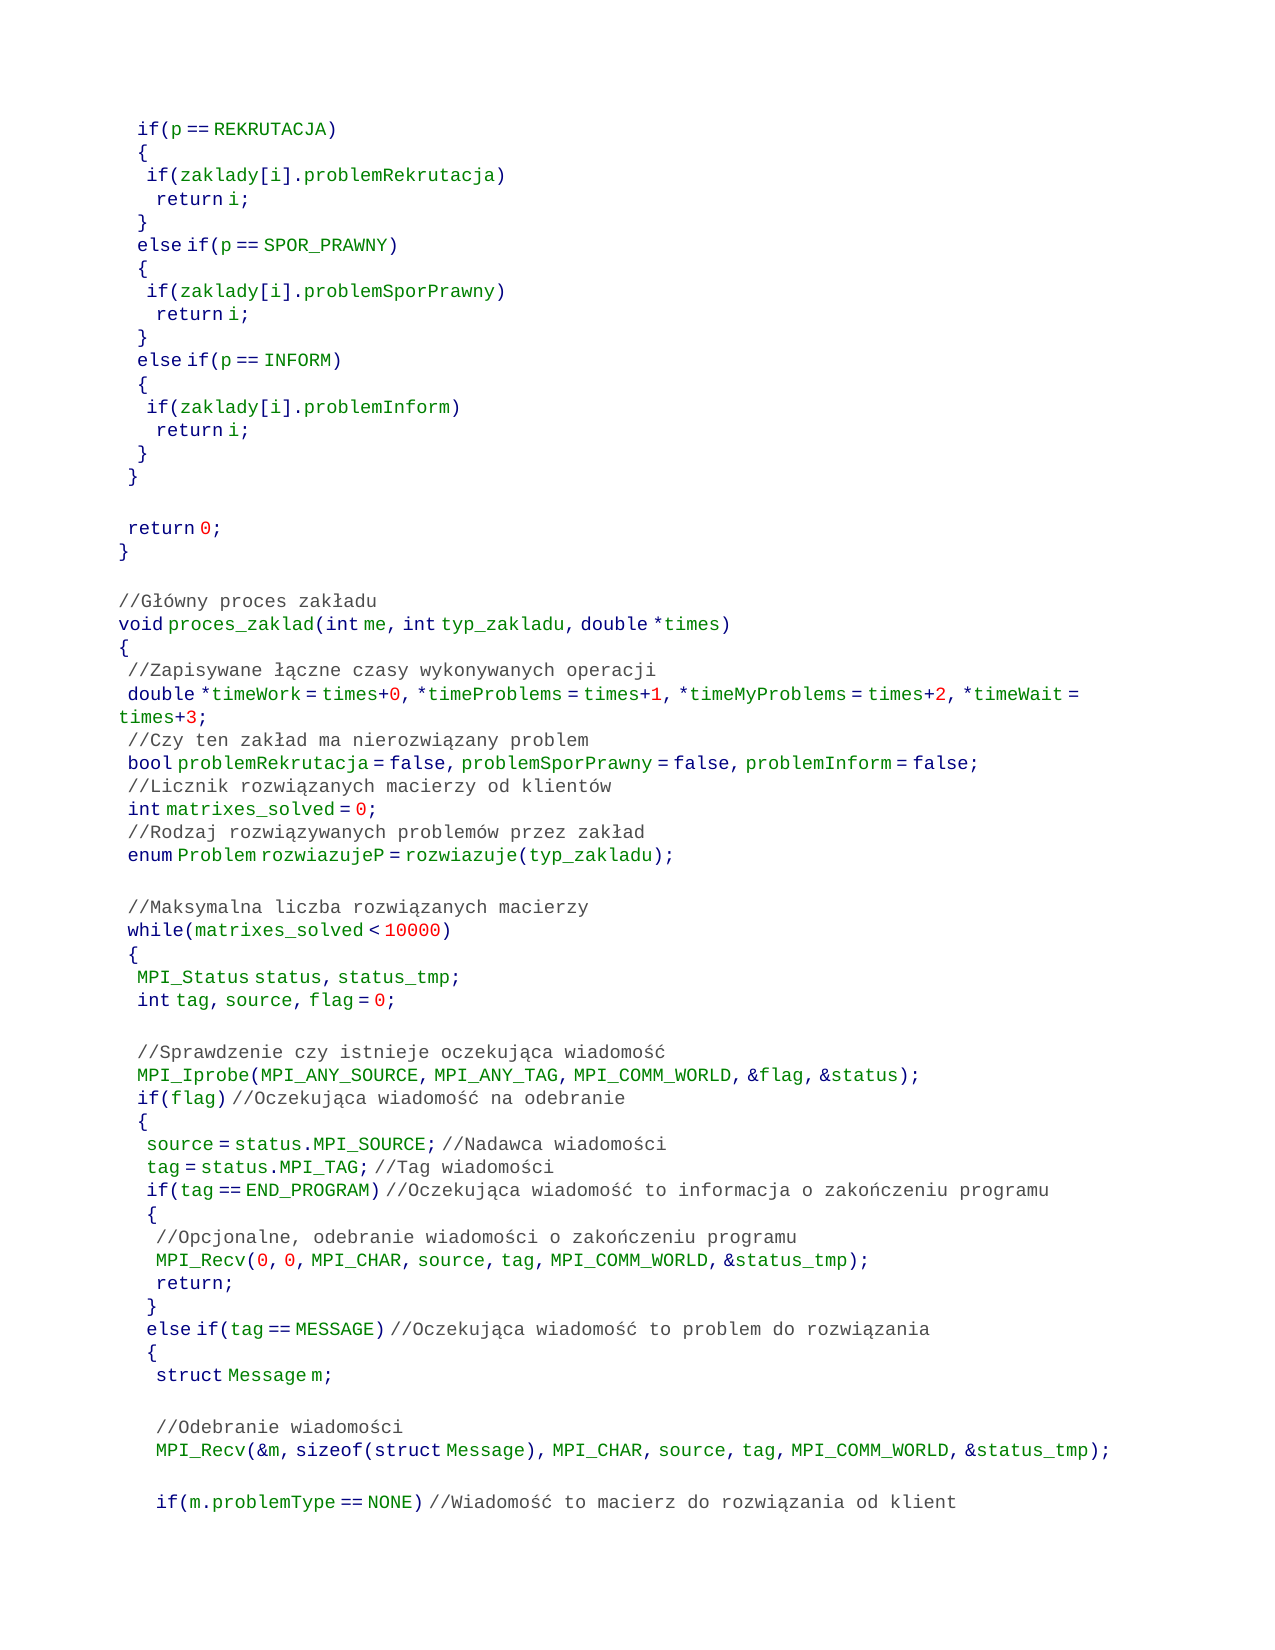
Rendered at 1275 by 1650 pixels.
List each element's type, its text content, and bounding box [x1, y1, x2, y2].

text double *timeWork = times+0, *timeProblems = times+1, *timeMyProblems = times+2, *timeWait = times+3; [118, 682, 1157, 729]
text else if(tag == MESSAGE) //Oczekująca wiadomość to problem do rozwiązania [118, 1318, 1157, 1341]
text if(tag == END_PROGRAM) //Oczekująca wiadomość to informacja o zakończeniu programu [118, 1179, 1157, 1202]
text return i; [118, 303, 1157, 326]
text } [118, 465, 1157, 488]
text struct Message m; [118, 1364, 1157, 1387]
text //Maksymalna liczba rozwiązanych macierzy [118, 896, 1157, 919]
text if(m.problemType == NONE) //Wiadomość to macierz do rozwiązania od klient [118, 1491, 1157, 1514]
text tag = status.MPI_TAG; //Tag wiadomości [118, 1156, 1157, 1179]
text bool problemRekrutacja = false, problemSporPrawny = false, problemInform = false; [118, 752, 1157, 775]
text int matrixes_solved = 0; [118, 798, 1157, 821]
text else if(p == INFORM) [118, 349, 1157, 372]
text if(p == REKRUTACJA) [118, 118, 1157, 141]
text } [118, 326, 1157, 349]
text return i; [118, 187, 1157, 211]
text MPI_Iprobe(MPI_ANY_SOURCE, MPI_ANY_TAG, MPI_COMM_WORLD, &flag, &status); [118, 1064, 1157, 1087]
text //Rodzaj rozwiązywanych problemów przez zakład [118, 821, 1157, 844]
text { [118, 636, 1157, 659]
text { [118, 372, 1157, 396]
text if(zaklady[i].problemInform) [118, 396, 1157, 419]
text { [118, 257, 1157, 280]
text { [118, 141, 1157, 164]
text if(zaklady[i].problemRekrutacja) [118, 164, 1157, 187]
text return 0; [118, 517, 1157, 540]
text int tag, source, flag = 0; [118, 989, 1157, 1012]
text //Odebranie wiadomości [118, 1416, 1157, 1439]
text { [118, 1341, 1157, 1364]
text } [118, 1295, 1157, 1318]
text enum Problem rozwiazujeP = rozwiazuje(typ_zakladu); [118, 844, 1157, 867]
text { [118, 1110, 1157, 1133]
text //Licznik rozwiązanych macierzy od klientów [118, 775, 1157, 798]
text MPI_Recv(&m, sizeof(struct Message), MPI_CHAR, source, tag, MPI_COMM_WORLD, &status_tmp); [118, 1439, 1157, 1462]
text void proces_zaklad(int me, int typ_zakladu, double *times) [118, 613, 1157, 636]
text //Czy ten zakład ma nierozwiązany problem [118, 729, 1157, 752]
text } [118, 211, 1157, 234]
text return; [118, 1272, 1157, 1295]
text else if(p == SPOR_PRAWNY) [118, 234, 1157, 257]
text return i; [118, 419, 1157, 442]
text MPI_Status status, status_tmp; [118, 966, 1157, 989]
text { [118, 942, 1157, 966]
text //Opcjonalne, odebranie wiadomości o zakończeniu programu [118, 1226, 1157, 1249]
text while(matrixes_solved < 10000) [118, 919, 1157, 942]
text //Sprawdzenie czy istnieje oczekująca wiadomość [118, 1041, 1157, 1064]
text //Główny proces zakładu [118, 592, 1157, 613]
text if(zaklady[i].problemSporPrawny) [118, 280, 1157, 303]
text } [118, 540, 1157, 563]
text if(flag) //Oczekująca wiadomość na odebranie [118, 1087, 1157, 1110]
text //Zapisywane łączne czasy wykonywanych operacji [118, 659, 1157, 682]
text source = status.MPI_SOURCE; //Nadawca wiadomości [118, 1133, 1157, 1156]
text { [118, 1202, 1157, 1226]
text } [118, 442, 1157, 465]
text MPI_Recv(0, 0, MPI_CHAR, source, tag, MPI_COMM_WORLD, &status_tmp); [118, 1249, 1157, 1272]
